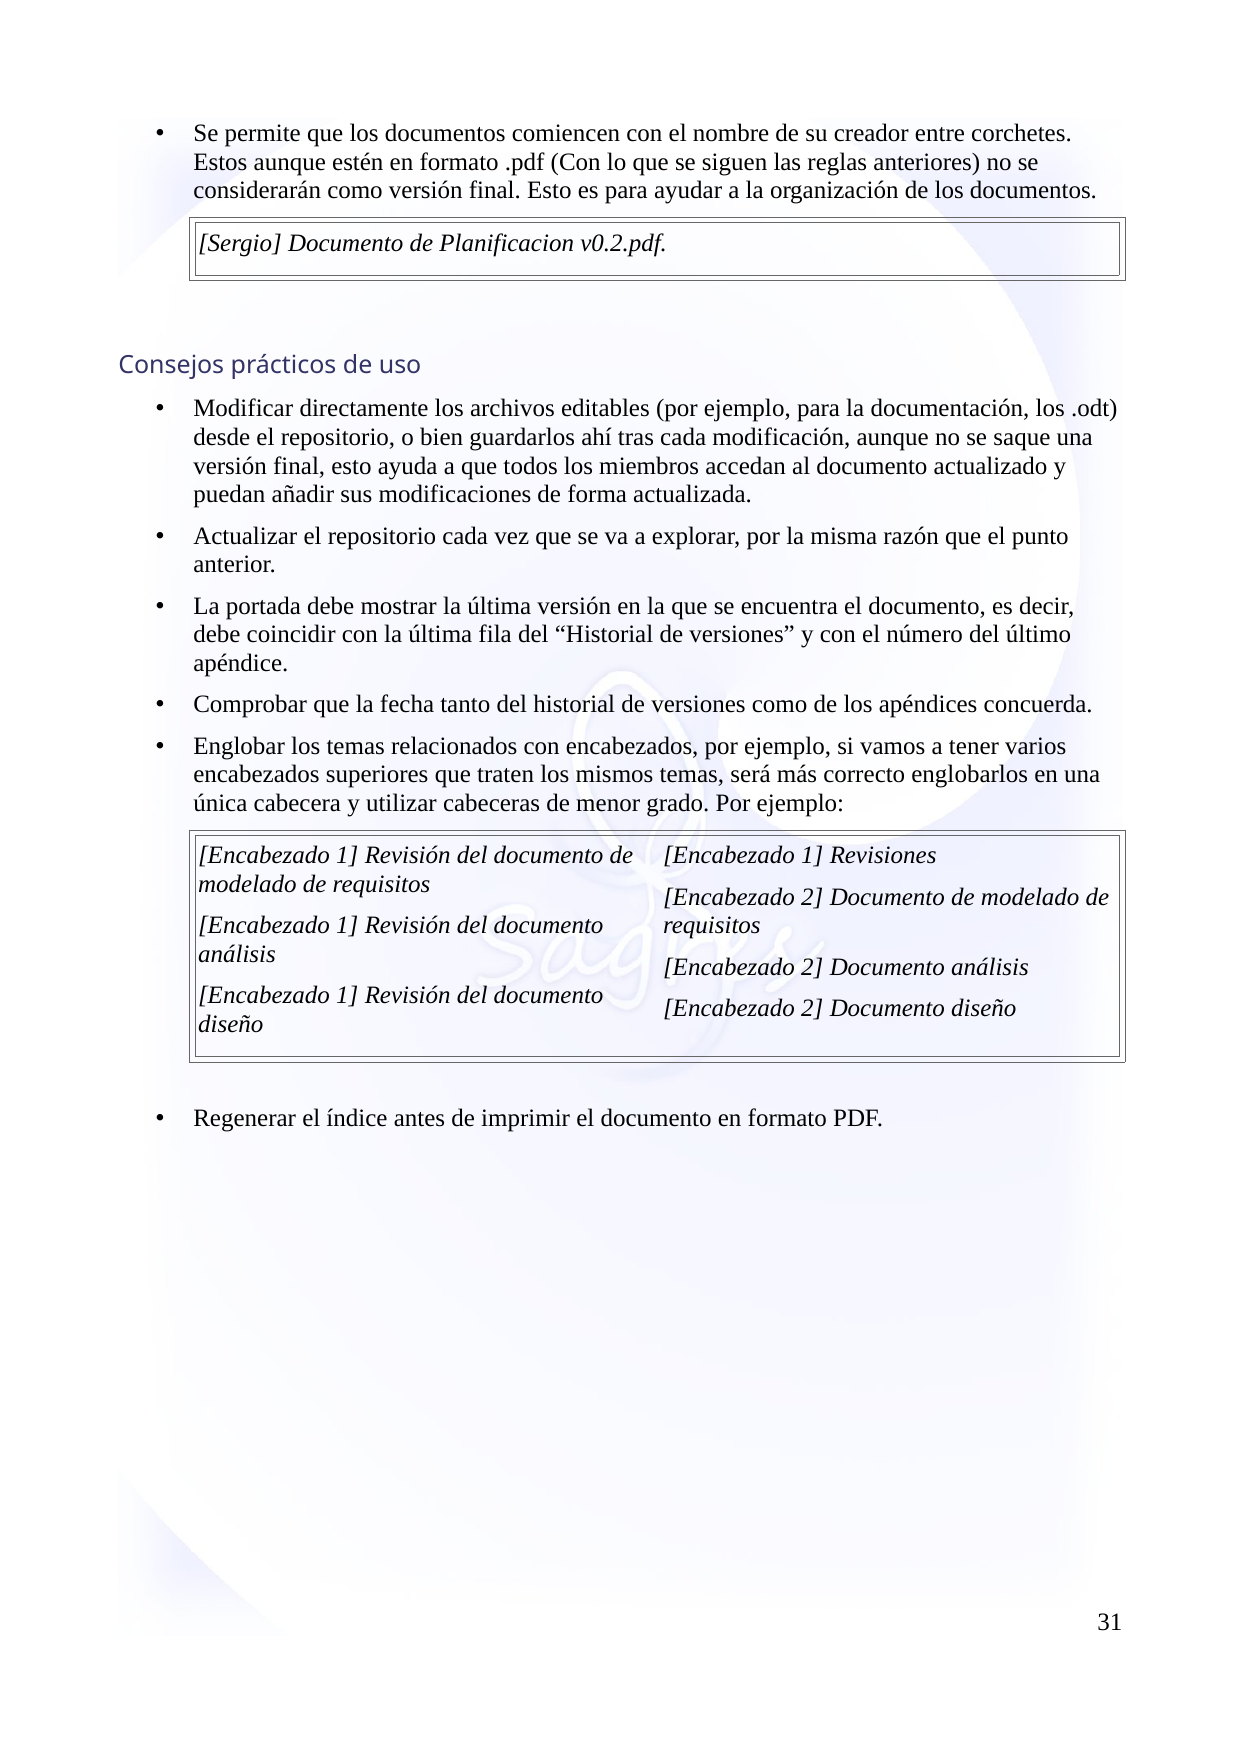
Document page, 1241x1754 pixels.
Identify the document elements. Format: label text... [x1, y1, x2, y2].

list Comprobar que la fecha tanto del historial de versiones como de los apéndices concuerda. [156, 689, 1122, 718]
picture [190, 218, 1122, 280]
list Englobar los temas relacionados con encabezados, por ejemplo, si vamos a tener varios encabezados superiores que traten los mismos temas, será más correcto englobarlos en una única cabecera y utilizar cabeceras de menor grado. Por ejemplo: [156, 731, 1122, 817]
picture [190, 831, 1122, 1062]
list Modificar directamente los archivos editables (por ejemplo, para la documentación, los .odt) desde el repositorio, o bien guardarlos ahí tras cada modificación, aunque no se saque una versión final, esto ayuda a que todos los miembros accedan al documento actualizado y puedan añadir sus modificaciones de forma actualizada. [156, 393, 1122, 508]
list La portada debe mostrar la última versión en la que se encuentra el documento, es decir, debe coincidir con la última fila del “Historial de versiones” y con el número del último apéndice. [156, 591, 1122, 677]
list Regenerar el índice antes de imprimir el documento en formato PDF. [156, 1103, 1122, 1132]
list Actualizar el repositorio cada vez que se va a explorar, por la misma razón que el punto anterior. [156, 521, 1122, 578]
table_header [Encabezado 1] Revisión del documento de modelado de requisitos [Encabezado 1] Revisión del documento análisis [Encabezado 1] Revisión del documento diseño [192, 831, 657, 1056]
picture [118, 118, 1122, 347]
table_header [Sergio] Documento de Planificacion v0.2.pdf. [192, 218, 1122, 275]
list Se permite que los documentos comiencen con el nombre de su creador entre corchetes. Estos aunque estén en formato .pdf (Con lo que se siguen las reglas anteriores) no se considerarán como versión final. Esto es para ayudar a la organización de los documentos. [156, 118, 1122, 204]
table_header [Encabezado 1] Revisiones [Encabezado 2] Documento de modelado de requisitos [Encabezado 2] Documento análisis [Encabezado 2] Documento diseño [657, 831, 1122, 1056]
subtitle Consejos prácticos de uso [118, 347, 1122, 381]
picture [118, 381, 1122, 1636]
